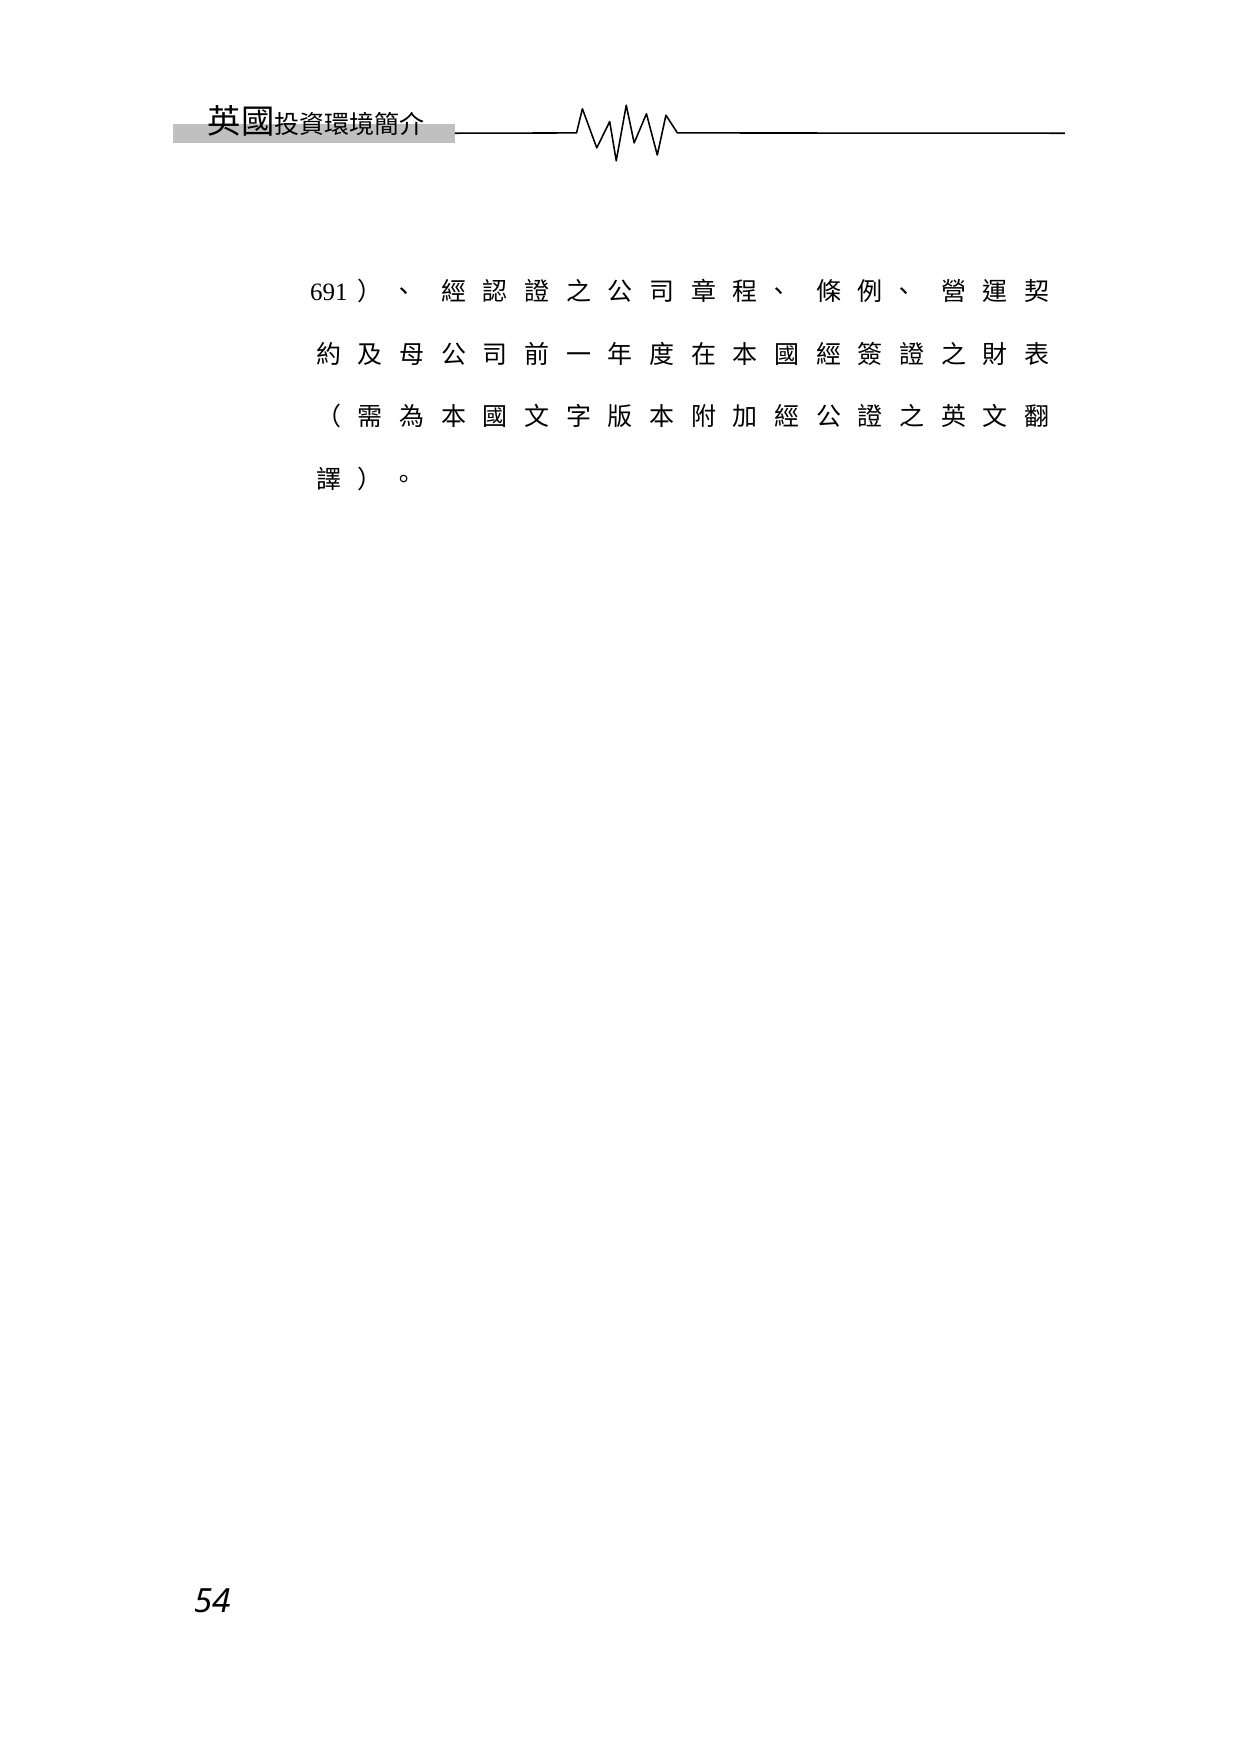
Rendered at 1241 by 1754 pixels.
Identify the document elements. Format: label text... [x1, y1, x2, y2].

text 691）、經認證之公司章程、條例、營運契約及母公司前一年度在本國經簽證之財表（需為本國文字版本附加經公證之英文翻譯）。 [281, 250, 1058, 500]
